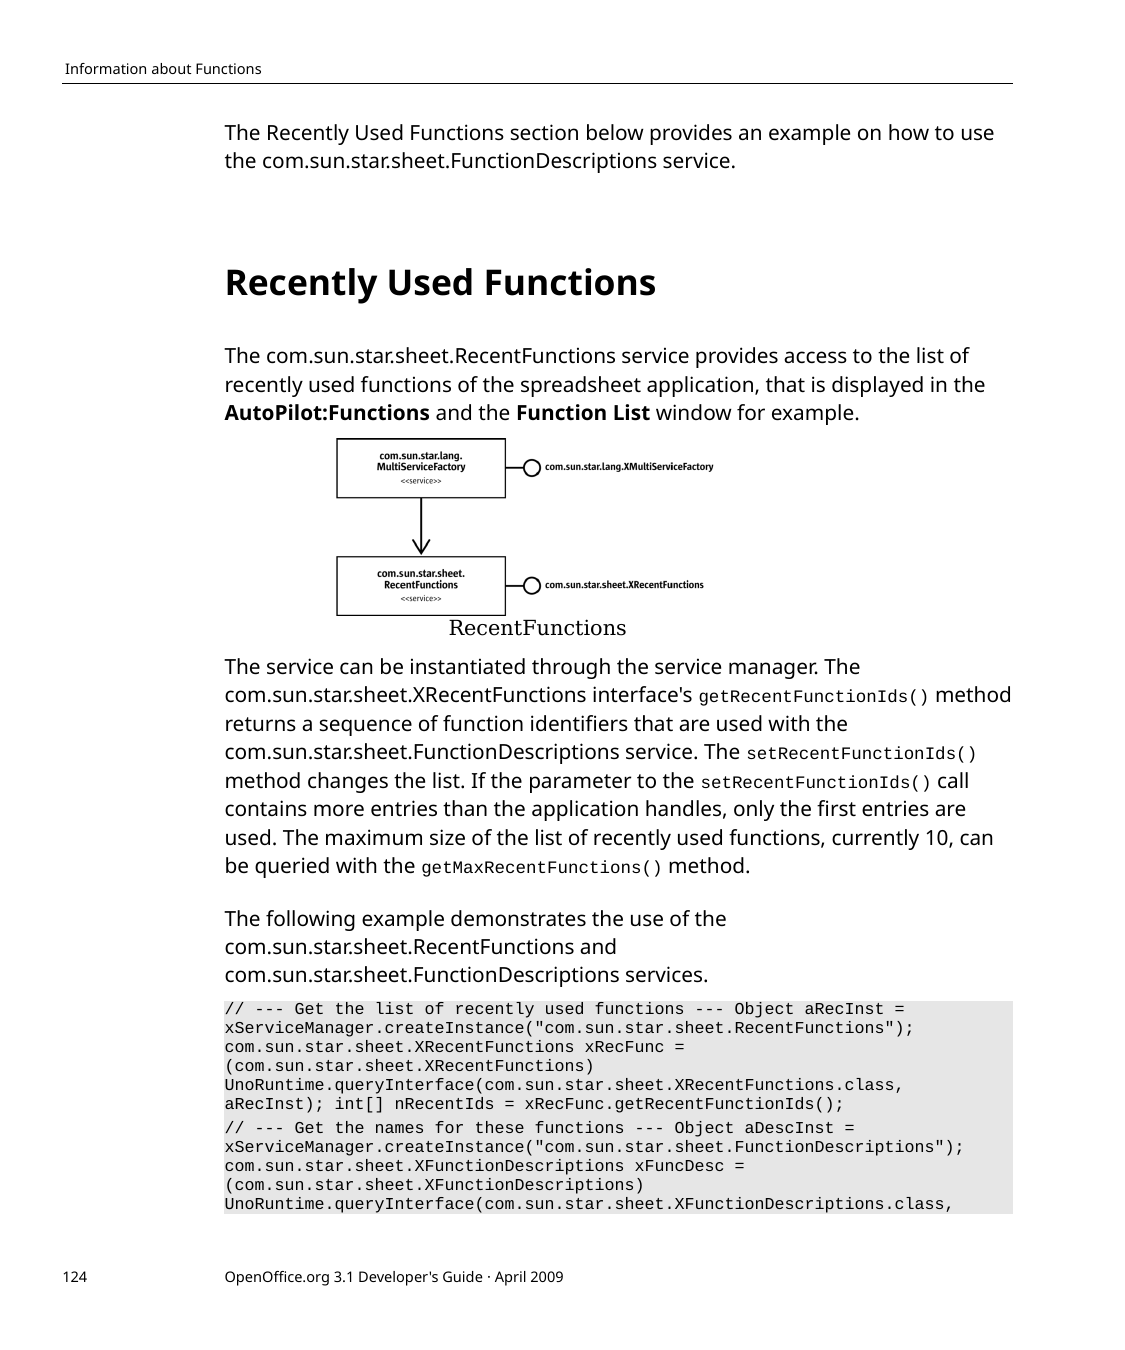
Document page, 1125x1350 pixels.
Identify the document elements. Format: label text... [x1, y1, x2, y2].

picture [336, 438, 739, 616]
text The com.sun.star.sheet.RecentFunctions service provides access to the list of recently used functions of the spreadsheet application, that is displayed in the AutoPilot:Functions and the Function List window for example. [224, 342, 1013, 427]
text // --- Get the names for these functions --- Object aDescInst = xServiceManager.createInstance("com.sun.star.sheet.FunctionDescriptions"); com.sun.star.sheet.XFunctionDescriptions xFuncDesc = (com.sun.star.sheet.XFunctionDescriptions) UnoRuntime.queryInterface(com.sun.star.sheet.XFunctionDescriptions.class, [224, 1120, 1013, 1214]
text The following example demonstrates the use of the com.sun.star.sheet.RecentFunctions and com.sun.star.sheet.FunctionDescriptions services. [224, 904, 1013, 989]
subtitle Recently Used Functions [224, 258, 1013, 306]
text The Recently Used Functions section below provides an example on how to use the com.sun.star.sheet.FunctionDescriptions service. [224, 118, 1013, 175]
text // --- Get the list of recently used functions --- Object aRecInst = xServiceManager.createInstance("com.sun.star.sheet.RecentFunctions"); com.sun.star.sheet.XRecentFunctions xRecFunc = (com.sun.star.sheet.XRecentFunctions) UnoRuntime.queryInterface(com.sun.star.sheet.XRecentFunctions.class, aRecInst); int[] nRecentIds = xRecFunc.getRecentFunctionIds(); [224, 1001, 1013, 1114]
text RecentFunctions [62, 616, 1013, 640]
text The service can be instantiated through the service manager. The com.sun.star.sheet.XRecentFunctions interface's getRecentFunctionIds() method returns a sequence of function identifiers that are used with the com.sun.star.sheet.FunctionDescriptions service. The setRecentFunctionIds() method changes the list. If the parameter to the setRecentFunctionIds() call contains more entries than the application handles, only the first entries are used. The maximum size of the list of recently used functions, currently 10, can be queried with the getMaxRecentFunctions() method. [224, 652, 1013, 880]
